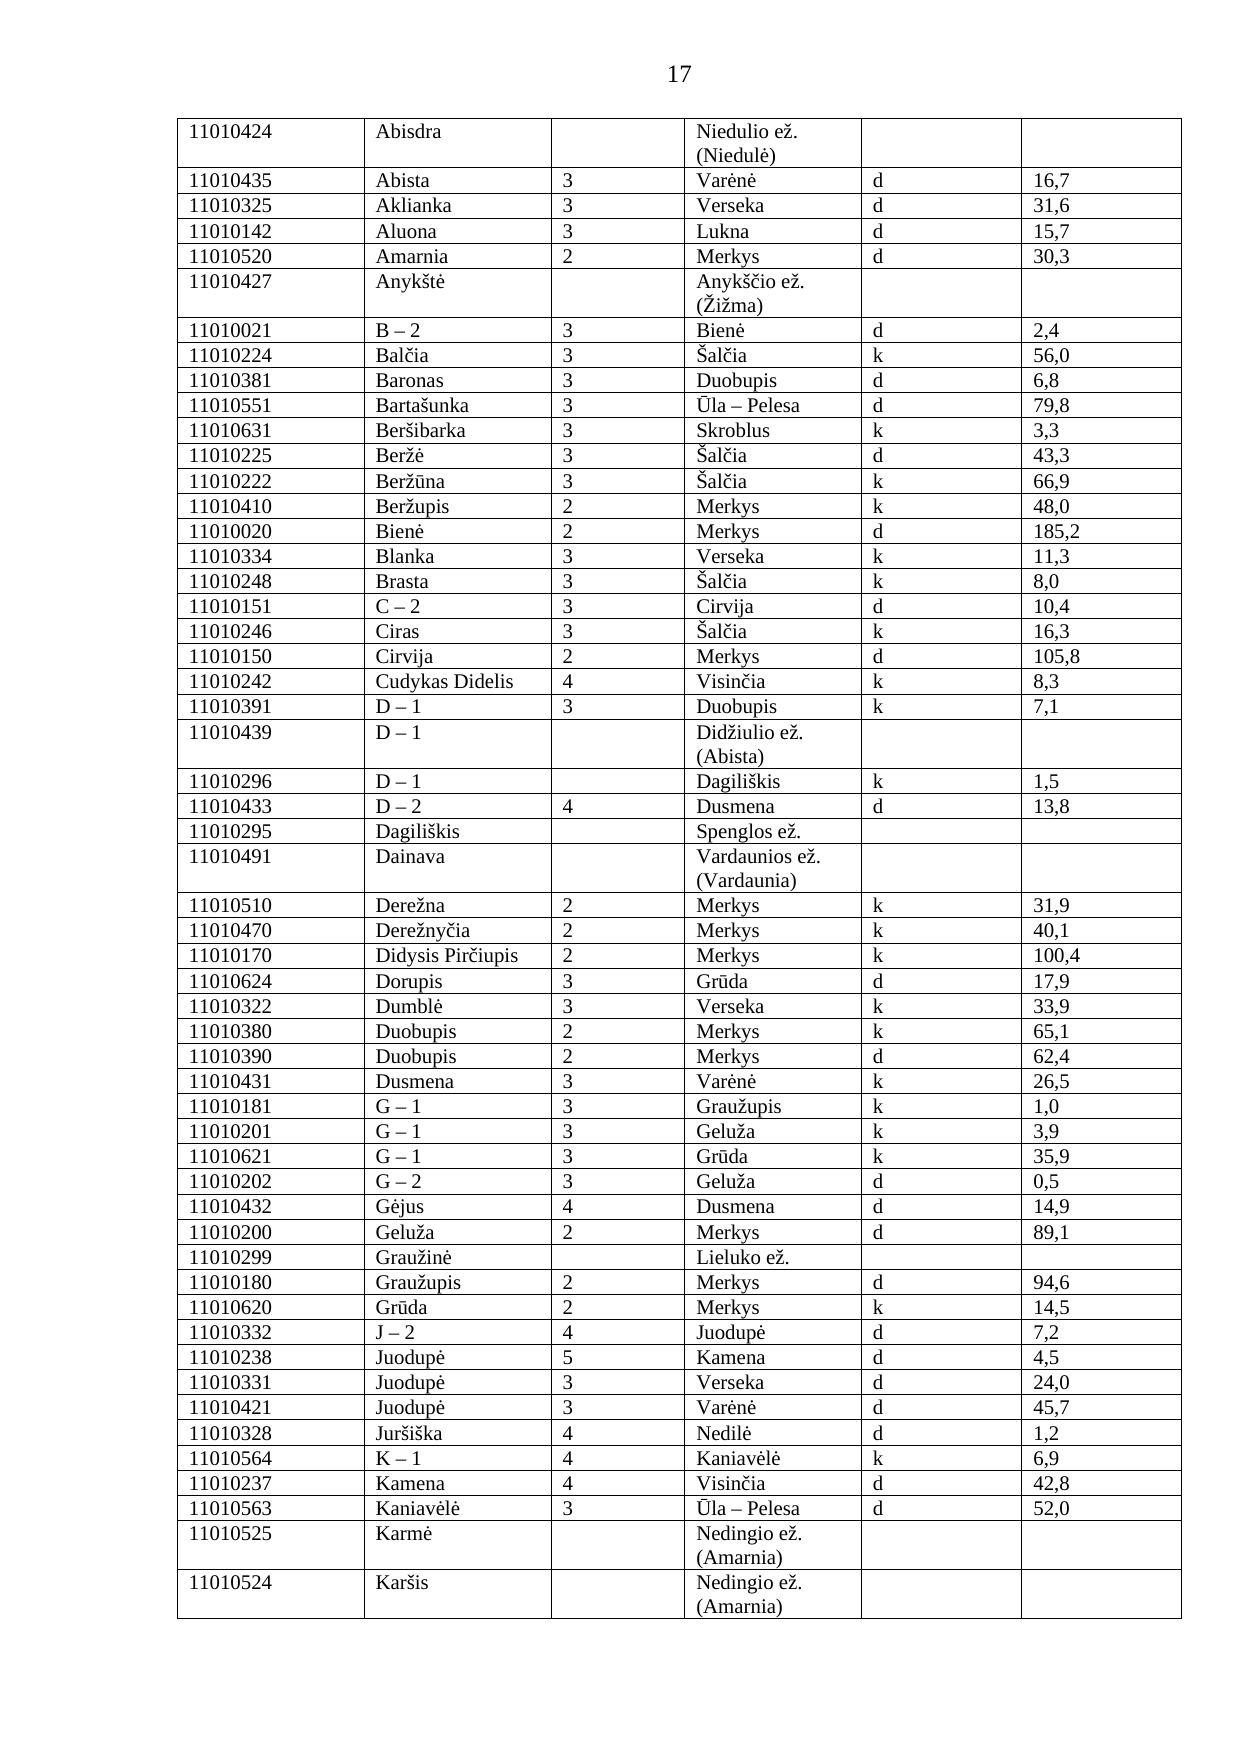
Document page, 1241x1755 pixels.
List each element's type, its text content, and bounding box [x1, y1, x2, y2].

table_cell 11010427 [178, 269, 364, 317]
table_cell 2 [552, 1044, 684, 1068]
table_cell 3 [552, 343, 684, 367]
table_cell 2 [552, 519, 684, 543]
table_cell Juodupė [365, 1395, 551, 1419]
table_cell Vardaunios ež. (Vardaunia) [685, 844, 861, 892]
table_cell 11010410 [178, 494, 364, 518]
table_cell Šalčia [685, 469, 861, 493]
table_cell k [862, 769, 1021, 793]
table_cell 3 [552, 194, 684, 217]
table_cell [552, 1521, 684, 1569]
table_cell 2 [552, 1295, 684, 1319]
table_cell 45,7 [1022, 1395, 1181, 1419]
table_cell 94,6 [1022, 1270, 1181, 1294]
table_cell 8,0 [1022, 569, 1181, 593]
table_cell 16,3 [1022, 619, 1181, 643]
table_cell 3 [552, 544, 684, 568]
table_cell Cudykas Didelis [365, 669, 551, 693]
table_cell k [862, 494, 1021, 518]
table_cell k [862, 669, 1021, 693]
table_cell 11010424 [178, 119, 364, 167]
table_cell 11010525 [178, 1521, 364, 1569]
table_cell 4 [552, 1471, 684, 1495]
table_cell [1022, 269, 1181, 317]
table_cell 11010242 [178, 669, 364, 693]
table_cell Kamena [365, 1471, 551, 1495]
table_cell Varėnė [685, 168, 861, 192]
table_cell 66,9 [1022, 469, 1181, 493]
table_cell Verseka [685, 1370, 861, 1394]
table_cell 3,9 [1022, 1119, 1181, 1143]
table_cell G – 1 [365, 1094, 551, 1118]
table_cell Abisdra [365, 119, 551, 167]
table_cell 1,2 [1022, 1420, 1181, 1444]
table_cell 31,6 [1022, 194, 1181, 217]
table_cell 3 [552, 168, 684, 192]
table_cell k [862, 994, 1021, 1018]
table_cell Geluža [685, 1119, 861, 1143]
table_cell 33,9 [1022, 994, 1181, 1018]
table_cell 8,3 [1022, 669, 1181, 693]
table_cell 11010296 [178, 769, 364, 793]
table_cell k [862, 695, 1021, 718]
table_cell 11,3 [1022, 544, 1181, 568]
table_cell Lieluko ež. [685, 1245, 861, 1269]
table_cell 3 [552, 1144, 684, 1168]
table_cell [862, 1570, 1021, 1618]
table_cell Didysis Pirčiupis [365, 944, 551, 967]
table_cell Abista [365, 168, 551, 192]
table_cell Merkys [685, 519, 861, 543]
table_cell Blanka [365, 544, 551, 568]
table_cell d [862, 1220, 1021, 1244]
table_cell k [862, 544, 1021, 568]
table_cell [552, 844, 684, 892]
table_cell d [862, 219, 1021, 243]
table_cell 11010322 [178, 994, 364, 1018]
table_cell Kamena [685, 1345, 861, 1369]
table_cell Varėnė [685, 1395, 861, 1419]
table_cell 2 [552, 944, 684, 967]
table_cell [552, 769, 684, 793]
table_cell D – 2 [365, 794, 551, 818]
table_cell k [862, 1446, 1021, 1469]
table_cell 185,2 [1022, 519, 1181, 543]
table_cell d [862, 368, 1021, 392]
table_cell k [862, 469, 1021, 493]
table_cell 43,3 [1022, 444, 1181, 467]
table_cell 1,5 [1022, 769, 1181, 793]
table_cell [1022, 1245, 1181, 1269]
table_cell Varėnė [685, 1069, 861, 1093]
table_cell Dusmena [365, 1069, 551, 1093]
table_cell 11010380 [178, 1019, 364, 1043]
table_cell 11010021 [178, 318, 364, 342]
table_cell D – 1 [365, 720, 551, 768]
table_cell 3 [552, 695, 684, 718]
table_cell d [862, 794, 1021, 818]
table_cell 11010621 [178, 1144, 364, 1168]
table_cell Bienė [365, 519, 551, 543]
table_cell [862, 269, 1021, 317]
table_cell 3 [552, 393, 684, 417]
table_cell 11010491 [178, 844, 364, 892]
table_cell Šalčia [685, 444, 861, 467]
table_cell d [862, 1044, 1021, 1068]
table_cell 31,9 [1022, 893, 1181, 917]
table_cell 62,4 [1022, 1044, 1181, 1068]
table_cell Spenglos ež. [685, 819, 861, 843]
table_cell Merkys [685, 893, 861, 917]
table_cell 11010510 [178, 893, 364, 917]
table_cell Juodupė [365, 1370, 551, 1394]
table_cell Dainava [365, 844, 551, 892]
table_cell 79,8 [1022, 393, 1181, 417]
table_cell 3 [552, 1395, 684, 1419]
table_cell 3 [552, 444, 684, 467]
table_cell Dusmena [685, 794, 861, 818]
table_cell J – 2 [365, 1320, 551, 1344]
table_cell 11010432 [178, 1195, 364, 1218]
table_cell Beršibarka [365, 418, 551, 442]
table_cell 11010328 [178, 1420, 364, 1444]
table_cell Šalčia [685, 569, 861, 593]
table_cell Kaniavėlė [685, 1446, 861, 1469]
table_cell G – 1 [365, 1144, 551, 1168]
table_cell 11010180 [178, 1270, 364, 1294]
table_cell 11010439 [178, 720, 364, 768]
table_cell Merkys [685, 244, 861, 268]
table_cell G – 1 [365, 1119, 551, 1143]
table_cell Amarnia [365, 244, 551, 268]
table_cell 2 [552, 1270, 684, 1294]
table_cell 11010390 [178, 1044, 364, 1068]
table_cell 15,7 [1022, 219, 1181, 243]
table_cell 3 [552, 619, 684, 643]
table_cell Graužupis [685, 1094, 861, 1118]
table_cell 3 [552, 569, 684, 593]
table_cell 30,3 [1022, 244, 1181, 268]
table_cell [552, 269, 684, 317]
table_cell [552, 1570, 684, 1618]
table_cell 3 [552, 1094, 684, 1118]
table_cell Geluža [685, 1169, 861, 1193]
table_cell Beržūna [365, 469, 551, 493]
table_cell 11010201 [178, 1119, 364, 1143]
table_cell 11010237 [178, 1471, 364, 1495]
table_cell Skroblus [685, 418, 861, 442]
table_cell 11010200 [178, 1220, 364, 1244]
table_cell 3 [552, 1119, 684, 1143]
table_cell 56,0 [1022, 343, 1181, 367]
table_cell Bienė [685, 318, 861, 342]
table_cell 4 [552, 1446, 684, 1469]
table_cell d [862, 1270, 1021, 1294]
table_cell Anykštė [365, 269, 551, 317]
table_cell 11010551 [178, 393, 364, 417]
table_cell 3 [552, 368, 684, 392]
table_cell 3 [552, 318, 684, 342]
table_cell 11010564 [178, 1446, 364, 1469]
table_cell d [862, 1169, 1021, 1193]
table_cell 3,3 [1022, 418, 1181, 442]
table_cell 11010334 [178, 544, 364, 568]
table_cell k [862, 343, 1021, 367]
table_cell Karmė [365, 1521, 551, 1569]
table_cell 11010391 [178, 695, 364, 718]
table_cell Aklianka [365, 194, 551, 217]
table_cell Nedingio ež. (Amarnia) [685, 1570, 861, 1618]
table_cell 11010631 [178, 418, 364, 442]
table_cell d [862, 444, 1021, 467]
table_cell 65,1 [1022, 1019, 1181, 1043]
table_cell Verseka [685, 194, 861, 217]
table_cell [552, 1245, 684, 1269]
table_cell d [862, 1395, 1021, 1419]
table_cell d [862, 1370, 1021, 1394]
table_cell [862, 819, 1021, 843]
table_cell G – 2 [365, 1169, 551, 1193]
table_cell 11010381 [178, 368, 364, 392]
table_cell Merkys [685, 918, 861, 942]
table_cell 14,9 [1022, 1195, 1181, 1218]
table_cell 35,9 [1022, 1144, 1181, 1168]
table_cell 2 [552, 1220, 684, 1244]
table_cell 2 [552, 1019, 684, 1043]
table_cell 11010151 [178, 594, 364, 618]
table_cell 42,8 [1022, 1471, 1181, 1495]
table_cell 2 [552, 893, 684, 917]
table_cell Nedingio ež. (Amarnia) [685, 1521, 861, 1569]
table_cell 3 [552, 969, 684, 993]
table_cell Merkys [685, 1220, 861, 1244]
table_cell k [862, 1119, 1021, 1143]
table_cell Beržė [365, 444, 551, 467]
table_cell 7,1 [1022, 695, 1181, 718]
table_cell d [862, 1420, 1021, 1444]
table_cell 2 [552, 494, 684, 518]
table_cell [862, 1521, 1021, 1569]
table_cell Šalčia [685, 343, 861, 367]
table_cell 6,9 [1022, 1446, 1181, 1469]
table_cell Merkys [685, 644, 861, 668]
table_cell [552, 720, 684, 768]
table_cell Ciras [365, 619, 551, 643]
table_cell d [862, 594, 1021, 618]
table_cell Duobupis [365, 1019, 551, 1043]
table_cell k [862, 893, 1021, 917]
table_cell d [862, 969, 1021, 993]
table_cell k [862, 1094, 1021, 1118]
table_cell k [862, 418, 1021, 442]
table_cell Dorupis [365, 969, 551, 993]
table_cell Grūda [365, 1295, 551, 1319]
table_cell 4 [552, 1195, 684, 1218]
table_cell Geluža [365, 1220, 551, 1244]
table_cell 14,5 [1022, 1295, 1181, 1319]
table_cell 11010238 [178, 1345, 364, 1369]
table_cell Ūla – Pelesa [685, 1496, 861, 1520]
table_cell d [862, 1345, 1021, 1369]
table_cell 2 [552, 644, 684, 668]
table_cell 11010431 [178, 1069, 364, 1093]
table_cell Balčia [365, 343, 551, 367]
table_cell 13,8 [1022, 794, 1181, 818]
table_cell [552, 119, 684, 167]
table_cell k [862, 1019, 1021, 1043]
table_cell Nedilė [685, 1420, 861, 1444]
table_cell 4 [552, 1420, 684, 1444]
table_cell 11010142 [178, 219, 364, 243]
table_cell d [862, 244, 1021, 268]
table_cell Niedulio ež. (Niedulė) [685, 119, 861, 167]
table_cell [1022, 720, 1181, 768]
table_cell k [862, 1069, 1021, 1093]
table_cell D – 1 [365, 695, 551, 718]
table_cell 11010224 [178, 343, 364, 367]
table_cell 11010181 [178, 1094, 364, 1118]
table_cell K – 1 [365, 1446, 551, 1469]
table_cell Grūda [685, 1144, 861, 1168]
table_cell 11010225 [178, 444, 364, 467]
table_cell 11010295 [178, 819, 364, 843]
table_cell Duobupis [685, 695, 861, 718]
table_cell [1022, 1570, 1181, 1618]
table_cell Dagiliškis [685, 769, 861, 793]
table_cell Visinčia [685, 669, 861, 693]
table_cell 3 [552, 1169, 684, 1193]
table_cell 2,4 [1022, 318, 1181, 342]
table_cell [1022, 819, 1181, 843]
table_cell 4,5 [1022, 1345, 1181, 1369]
table_cell Anykščio ež. (Žižma) [685, 269, 861, 317]
table_cell 7,2 [1022, 1320, 1181, 1344]
table_cell Baronas [365, 368, 551, 392]
table_cell 3 [552, 1069, 684, 1093]
table_cell Brasta [365, 569, 551, 593]
table_cell 26,5 [1022, 1069, 1181, 1093]
table_cell 17,9 [1022, 969, 1181, 993]
table_cell k [862, 569, 1021, 593]
table_cell 11010520 [178, 244, 364, 268]
table_cell [552, 819, 684, 843]
table_cell Verseka [685, 994, 861, 1018]
table_cell 11010325 [178, 194, 364, 217]
table_cell d [862, 393, 1021, 417]
table_cell 100,4 [1022, 944, 1181, 967]
table_cell k [862, 619, 1021, 643]
table_cell Dumblė [365, 994, 551, 1018]
table_cell 0,5 [1022, 1169, 1181, 1193]
table_cell Merkys [685, 1295, 861, 1319]
table_cell k [862, 944, 1021, 967]
table_cell d [862, 168, 1021, 192]
table_cell 11010524 [178, 1570, 364, 1618]
table_cell Derežnyčia [365, 918, 551, 942]
table_cell 3 [552, 594, 684, 618]
table_cell 11010020 [178, 519, 364, 543]
table_cell Aluona [365, 219, 551, 243]
table_cell [862, 844, 1021, 892]
table_cell 89,1 [1022, 1220, 1181, 1244]
table_cell k [862, 1144, 1021, 1168]
table_cell d [862, 194, 1021, 217]
table_cell d [862, 1320, 1021, 1344]
table_cell 5 [552, 1345, 684, 1369]
table_cell Merkys [685, 494, 861, 518]
table_cell Juršiška [365, 1420, 551, 1444]
table_cell Dusmena [685, 1195, 861, 1218]
table_cell 3 [552, 1496, 684, 1520]
table_cell 11010202 [178, 1169, 364, 1193]
table_cell Ūla – Pelesa [685, 393, 861, 417]
table_cell [1022, 844, 1181, 892]
table_cell [862, 1245, 1021, 1269]
table_cell [862, 720, 1021, 768]
table_cell d [862, 519, 1021, 543]
table_cell [1022, 119, 1181, 167]
table_cell Dagiliškis [365, 819, 551, 843]
table_cell k [862, 918, 1021, 942]
table_cell 11010470 [178, 918, 364, 942]
table_cell 16,7 [1022, 168, 1181, 192]
table_cell Graužinė [365, 1245, 551, 1269]
table_cell Duobupis [685, 368, 861, 392]
table_cell Merkys [685, 1044, 861, 1068]
table_cell 52,0 [1022, 1496, 1181, 1520]
table_cell d [862, 1195, 1021, 1218]
table_cell 11010624 [178, 969, 364, 993]
table_cell 11010150 [178, 644, 364, 668]
table_cell 11010563 [178, 1496, 364, 1520]
table_cell 2 [552, 918, 684, 942]
table_cell Karšis [365, 1570, 551, 1618]
table_cell C – 2 [365, 594, 551, 618]
table_cell Merkys [685, 1019, 861, 1043]
table_cell Gėjus [365, 1195, 551, 1218]
table_cell Merkys [685, 1270, 861, 1294]
table_cell 11010332 [178, 1320, 364, 1344]
table_cell Verseka [685, 544, 861, 568]
table_cell Lukna [685, 219, 861, 243]
table_cell Graužupis [365, 1270, 551, 1294]
table_cell 11010435 [178, 168, 364, 192]
table_cell k [862, 1295, 1021, 1319]
table_cell Derežna [365, 893, 551, 917]
table_cell 4 [552, 794, 684, 818]
table_cell 3 [552, 219, 684, 243]
table_cell d [862, 1496, 1021, 1520]
table_cell Cirvija [365, 644, 551, 668]
table_cell 11010299 [178, 1245, 364, 1269]
table_cell 11010248 [178, 569, 364, 593]
table_cell Beržupis [365, 494, 551, 518]
table_cell Visinčia [685, 1471, 861, 1495]
table_cell 6,8 [1022, 368, 1181, 392]
table_cell B – 2 [365, 318, 551, 342]
table_cell 3 [552, 994, 684, 1018]
table_cell 11010170 [178, 944, 364, 967]
table_cell 3 [552, 1370, 684, 1394]
table_cell [1022, 1521, 1181, 1569]
table_cell 1,0 [1022, 1094, 1181, 1118]
table_cell Cirvija [685, 594, 861, 618]
table_cell 40,1 [1022, 918, 1181, 942]
table_cell 11010246 [178, 619, 364, 643]
table_cell 3 [552, 469, 684, 493]
table_cell Kaniavėlė [365, 1496, 551, 1520]
table_cell 24,0 [1022, 1370, 1181, 1394]
table_cell d [862, 644, 1021, 668]
table_cell [862, 119, 1021, 167]
table_cell Šalčia [685, 619, 861, 643]
table_cell D – 1 [365, 769, 551, 793]
table_cell Duobupis [365, 1044, 551, 1068]
table_cell Bartašunka [365, 393, 551, 417]
table_cell d [862, 318, 1021, 342]
table_cell 11010620 [178, 1295, 364, 1319]
table_cell 3 [552, 418, 684, 442]
table_cell 4 [552, 1320, 684, 1344]
table_cell d [862, 1471, 1021, 1495]
table_cell 11010433 [178, 794, 364, 818]
table_cell 2 [552, 244, 684, 268]
table_cell 4 [552, 669, 684, 693]
table_cell 10,4 [1022, 594, 1181, 618]
table_cell Merkys [685, 944, 861, 967]
table_cell Grūda [685, 969, 861, 993]
table_cell 11010331 [178, 1370, 364, 1394]
table_cell 48,0 [1022, 494, 1181, 518]
table_cell Didžiulio ež. (Abista) [685, 720, 861, 768]
table_cell 11010421 [178, 1395, 364, 1419]
table_cell 105,8 [1022, 644, 1181, 668]
table_cell 11010222 [178, 469, 364, 493]
table_cell Juodupė [365, 1345, 551, 1369]
table_cell Juodupė [685, 1320, 861, 1344]
